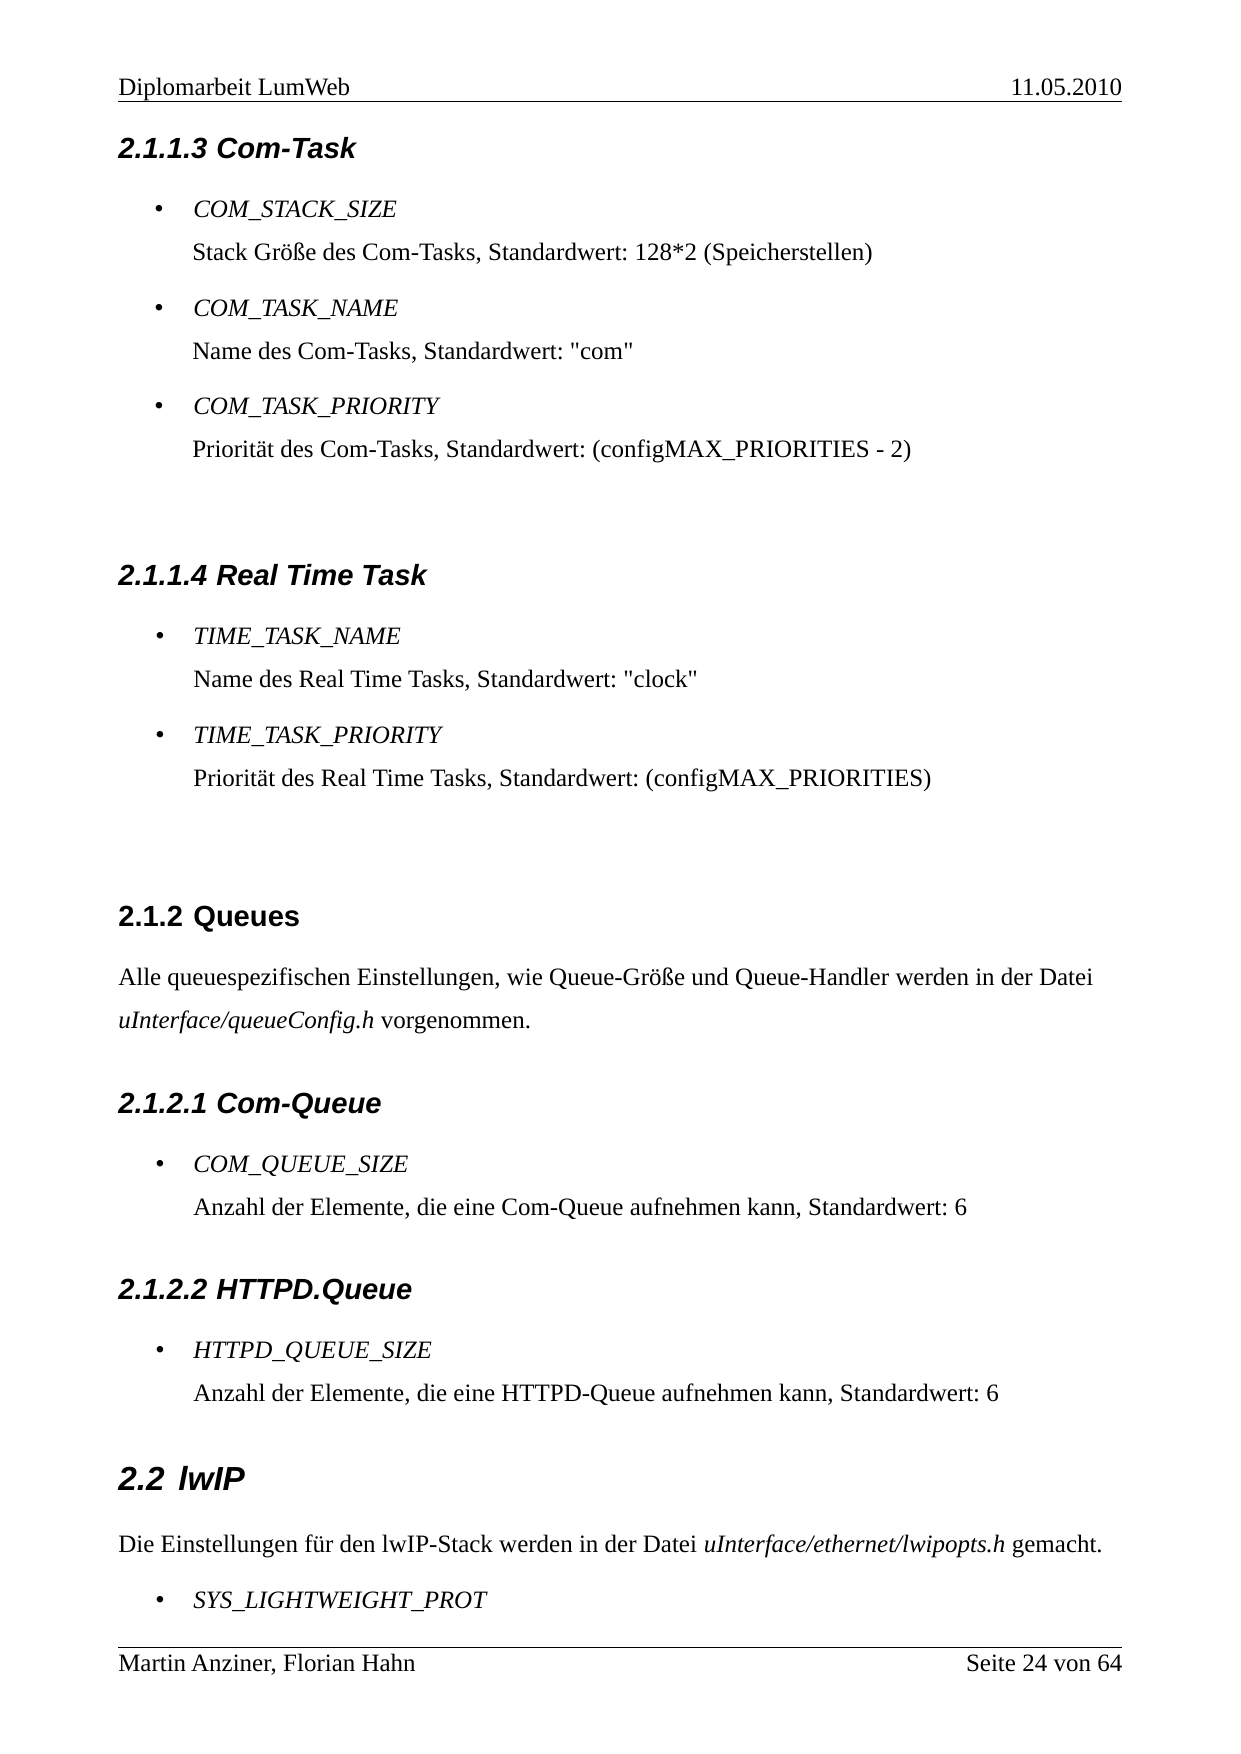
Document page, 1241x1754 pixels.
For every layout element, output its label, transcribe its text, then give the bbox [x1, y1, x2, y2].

subtitle HTTPD.Queue [118, 1272, 1122, 1306]
list TIME_TASK_NAME Name des Real Time Tasks, Standardwert: "clock" [156, 621, 1122, 693]
subtitle Com-Task [118, 131, 1122, 165]
subtitle Com-Queue [118, 1086, 1122, 1119]
text Die Einstellungen für den lwIP-Stack werden in der Datei uInterface/ethernet/lwipopts.h gemacht. [118, 1529, 1122, 1558]
list COM_STACK_SIZE Stack Größe des Com-Tasks, Standardwert: 128*2 (Speicherstellen) [154, 194, 1122, 266]
list SYS_LIGHTWEIGHT_PROT [156, 1585, 1122, 1613]
subtitle Queues [118, 899, 1122, 933]
subtitle Real Time Task [118, 558, 1122, 592]
list HTTPD_QUEUE_SIZE Anzahl der Elemente, die eine HTTPD-Queue aufnehmen kann, Standardwert: 6 [156, 1335, 1122, 1407]
subtitle lwIP [118, 1459, 1122, 1497]
text Alle queuespezifischen Einstellungen, wie Queue-Größe und Queue-Handler werden in der Datei uInterface/queueConfig.h vorgenommen. [118, 962, 1122, 1034]
list COM_QUEUE_SIZE Anzahl der Elemente, die eine Com-Queue aufnehmen kann, Standardwert: 6 [156, 1149, 1122, 1221]
list TIME_TASK_PRIORITY Priorität des Real Time Tasks, Standardwert: (configMAX_PRIORITIES) [156, 720, 1122, 792]
list COM_TASK_NAME Name des Com-Tasks, Standardwert: "com" [154, 293, 1122, 364]
list COM_TASK_PRIORITY Priorität des Com-Tasks, Standardwert: (configMAX_PRIORITIES - 2) [154, 391, 1122, 506]
